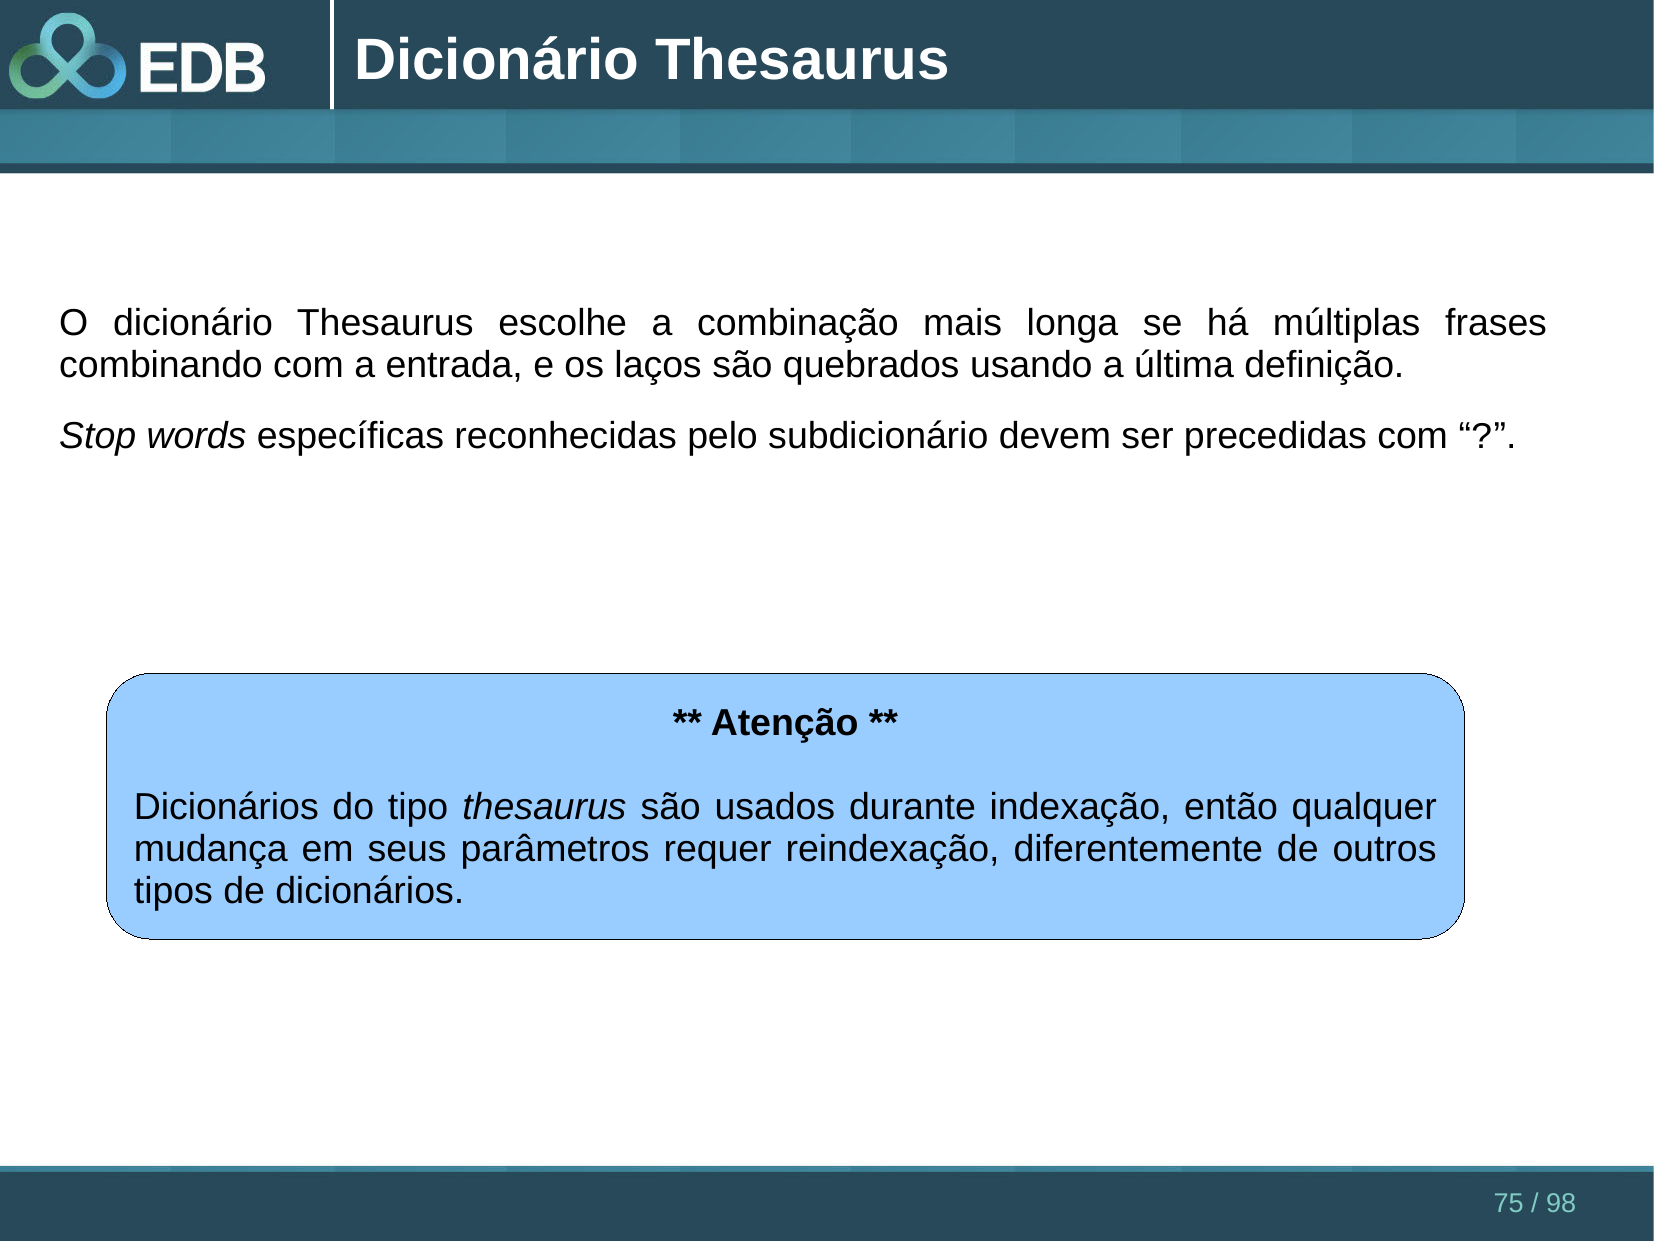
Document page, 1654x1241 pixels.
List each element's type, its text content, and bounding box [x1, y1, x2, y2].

text_box ** Atenção ** Dicionários do tipo thesaurus são usados durante indexação, então qualquer mudança em seus parâmetros requer reindexação, diferentemente de outros tipos de dicionários. [106, 673, 1465, 940]
list O dicionário Thesaurus escolhe a combinação mais longa se há múltiplas frases combinando com a entrada, e os laços são quebrados usando a última definição. Stop words específicas reconhecidas pelo subdicionário devem ser precedidas com “?”. [59, 301, 1548, 520]
title Dicionário Thesaurus [354, 0, 1625, 125]
picture [0, 0, 1654, 1241]
